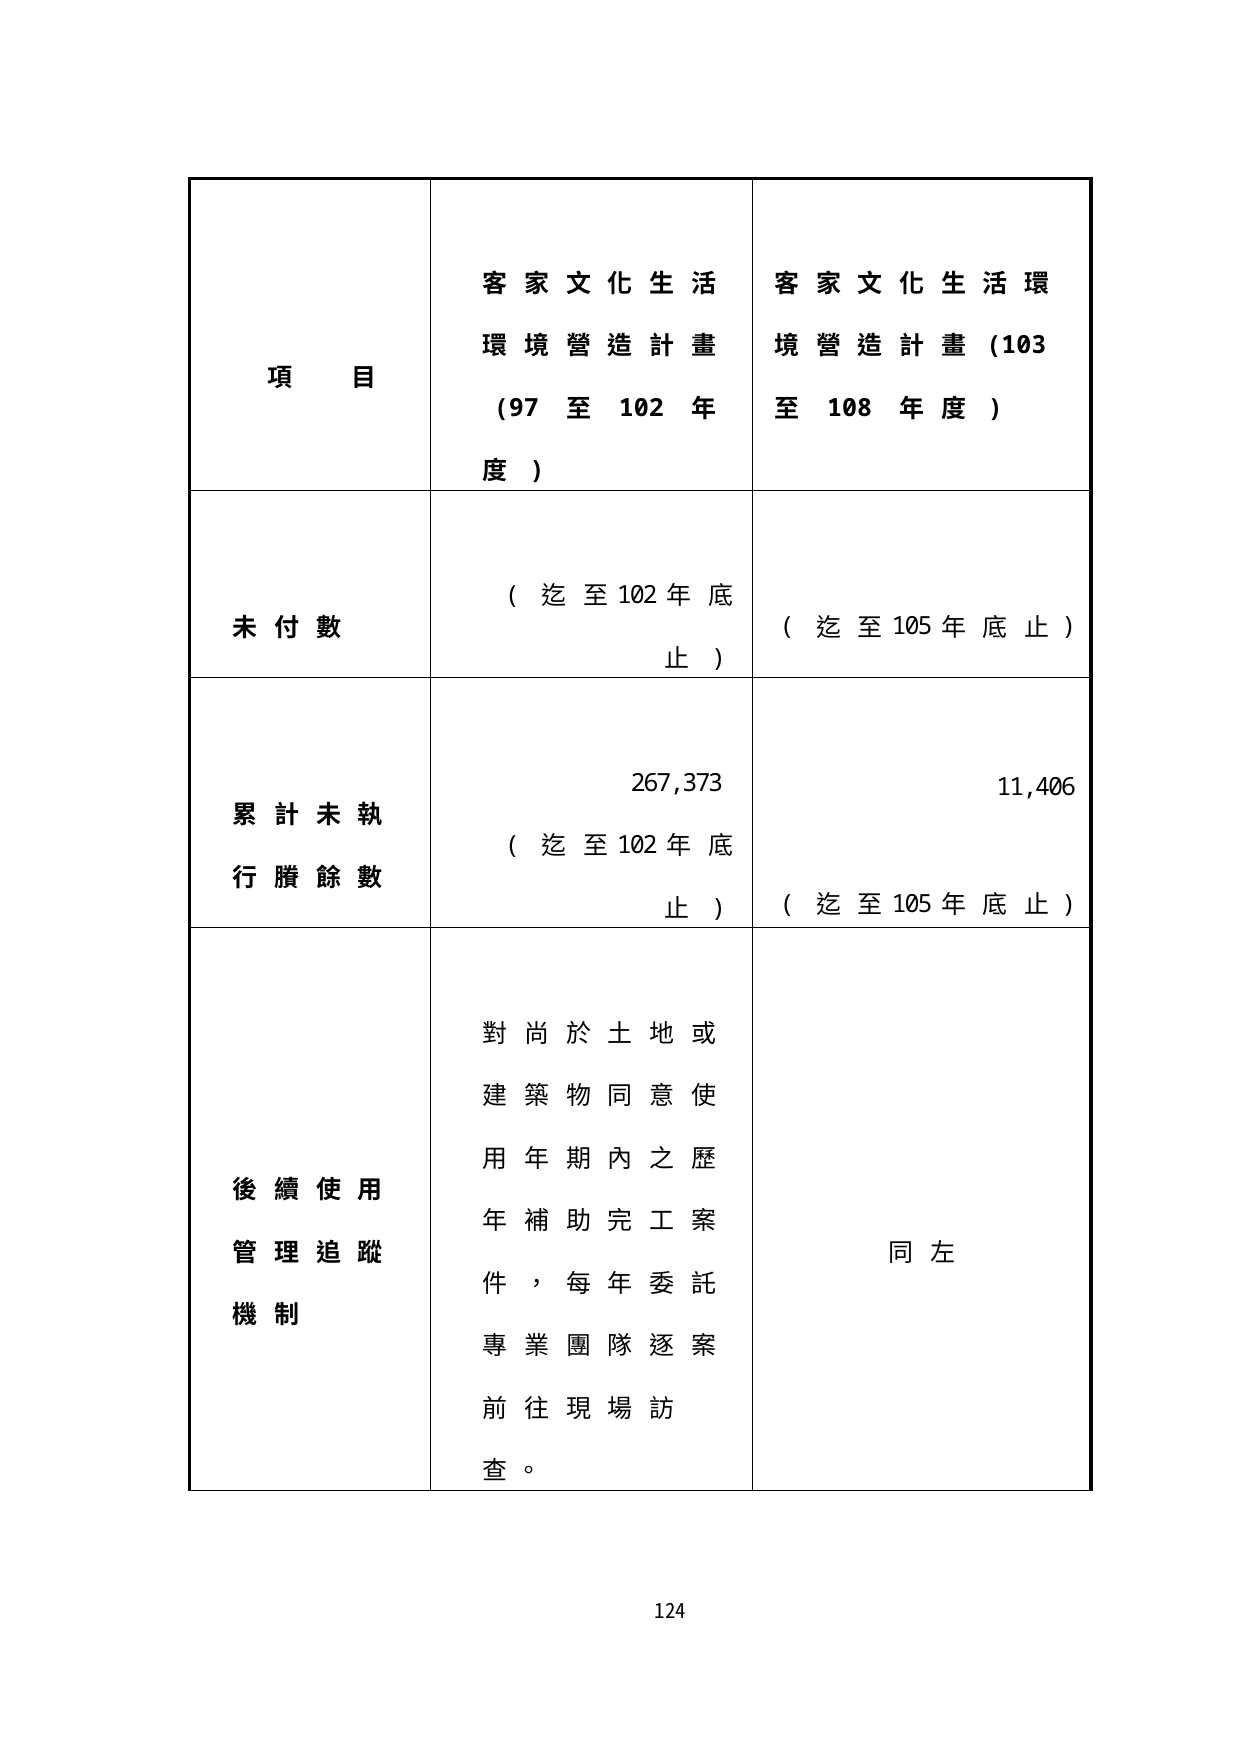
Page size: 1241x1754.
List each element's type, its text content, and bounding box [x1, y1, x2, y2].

table_cell 同左 [753, 928, 1089, 1490]
table_header 項 目 [191, 180, 430, 490]
table_cell (迄至105年底止) [753, 491, 1089, 677]
table_header 客家文化生活環境營造計畫(103至108年度) [753, 180, 1089, 490]
table_cell (迄至102年底止) [431, 491, 752, 677]
table_cell 後續使用管理追蹤機制 [191, 928, 430, 1490]
table_cell 267,373 (迄至102年底止) [431, 678, 752, 927]
table_cell 11,406 (迄至105年底止) [753, 678, 1089, 927]
table_header 客家文化生活環境營造計畫(97至102年度) [431, 180, 752, 490]
table_cell 未付數 [191, 491, 430, 677]
table_cell 累計未執行賸餘數 [191, 678, 430, 927]
table_cell 對尚於土地或建築物同意使用年期內之歷年補助完工案件，每年委託專業團隊逐案前往現場訪查。 [431, 928, 752, 1490]
